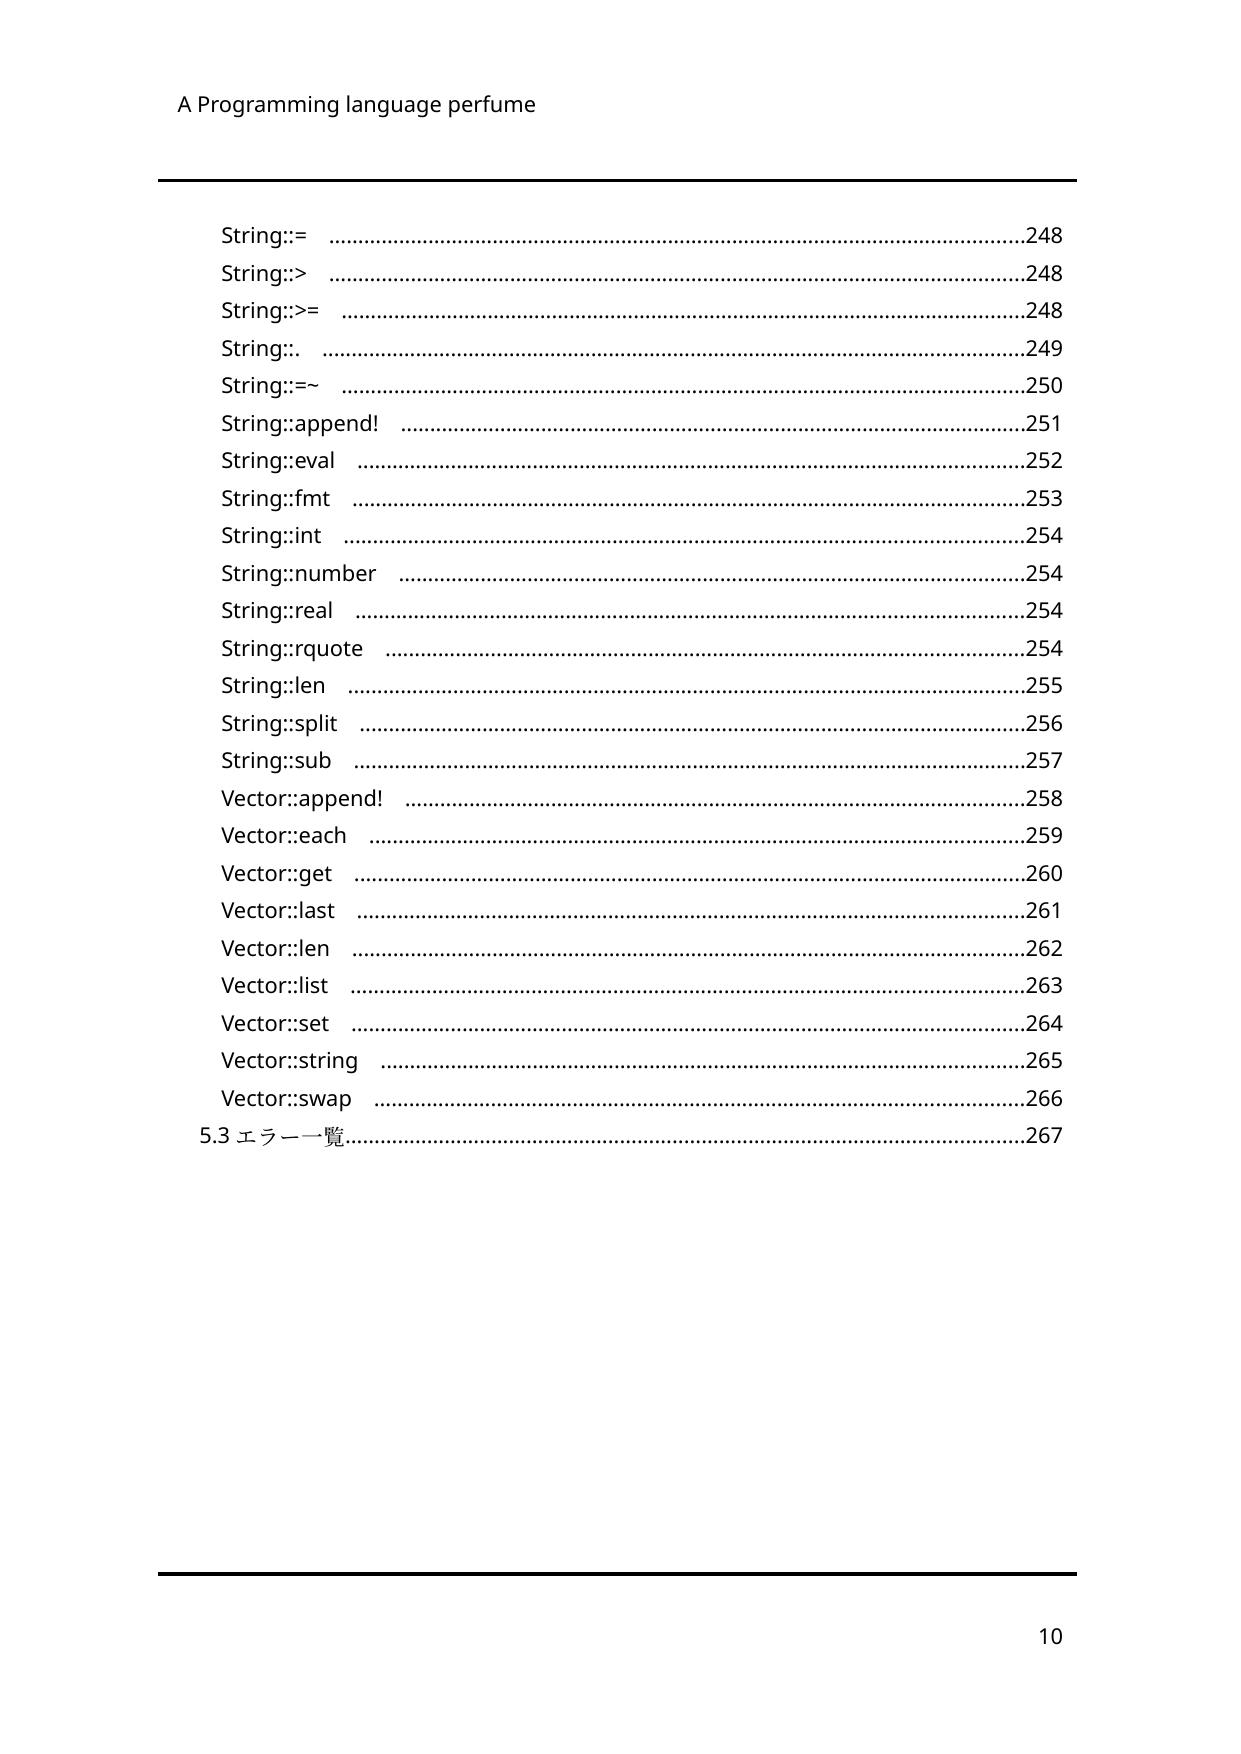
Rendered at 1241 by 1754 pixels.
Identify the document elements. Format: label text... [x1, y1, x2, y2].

text String::=~ 250 [221, 367, 1063, 404]
text String::rquote 254 [221, 629, 1063, 667]
text Vector::last 261 [221, 892, 1063, 929]
text Vector::each 259 [221, 817, 1063, 854]
text String::len 255 [221, 667, 1063, 704]
text String::sub 257 [221, 742, 1063, 779]
text Vector::string 265 [221, 1042, 1063, 1079]
text String::>= 248 [221, 292, 1063, 329]
text String::int 254 [221, 517, 1063, 554]
text String::> 248 [221, 254, 1063, 292]
text String::fmt 253 [221, 479, 1063, 517]
text 5.3 エラー一覧 267 [199, 1117, 1063, 1154]
text Vector::len 262 [221, 929, 1063, 967]
text String::= 248 [221, 217, 1063, 254]
text Vector::swap 266 [221, 1079, 1063, 1117]
text Vector::get 260 [221, 854, 1063, 892]
text String::. 249 [221, 329, 1063, 367]
text String::eval 252 [221, 442, 1063, 479]
text String::real 254 [221, 592, 1063, 629]
text Vector::set 264 [221, 1004, 1063, 1042]
text String::append! 251 [221, 404, 1063, 442]
text Vector::list 263 [221, 967, 1063, 1004]
text String::number 254 [221, 554, 1063, 592]
text String::split 256 [221, 704, 1063, 742]
text Vector::append! 258 [221, 779, 1063, 817]
